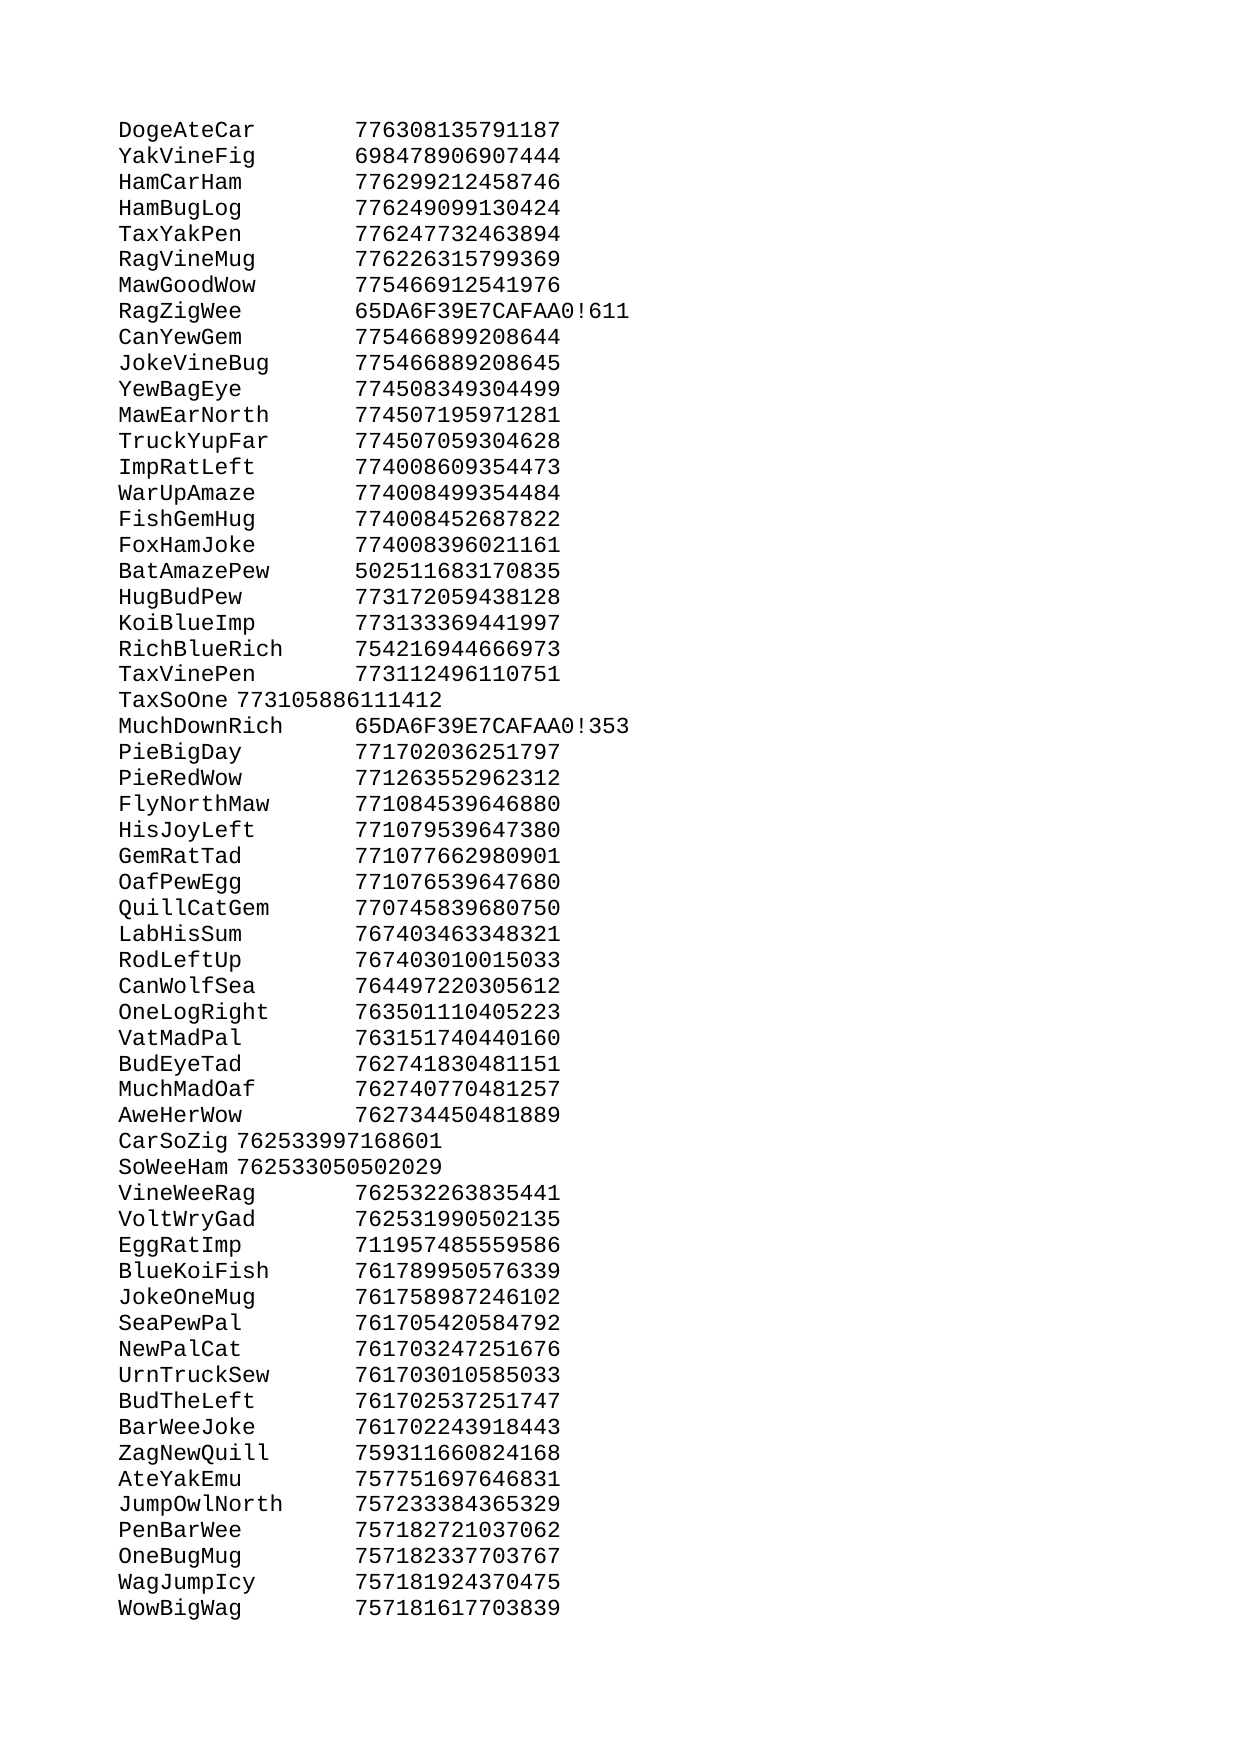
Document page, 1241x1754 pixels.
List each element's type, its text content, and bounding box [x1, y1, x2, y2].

text BudEyeTad 762741830481151 [118, 1052, 1122, 1078]
text KoiBlueImp 773133369441997 [118, 611, 1122, 637]
text FoxHamJoke 774008396021161 [118, 533, 1122, 559]
text MawGoodWow 775466912541976 [118, 274, 1122, 300]
text AteYakEmu 757751697646831 [118, 1467, 1122, 1493]
text HamCarHam 776299212458746 [118, 170, 1122, 196]
text OneLogRight 763501110405223 [118, 1000, 1122, 1026]
text JokeVineBug 775466889208645 [118, 352, 1122, 377]
text JokeOneMug 761758987246102 [118, 1285, 1122, 1311]
text QuillCatGem 770745839680750 [118, 896, 1122, 922]
text SeaPewPal 761705420584792 [118, 1311, 1122, 1337]
text YakVineFig 698478906907444 [118, 144, 1122, 170]
text WarUpAmaze 774008499354484 [118, 481, 1122, 507]
text HisJoyLeft 771079539647380 [118, 818, 1122, 844]
text BudTheLeft 761702537251747 [118, 1389, 1122, 1415]
text FishGemHug 774008452687822 [118, 507, 1122, 533]
text ZagNewQuill 759311660824168 [118, 1441, 1122, 1467]
text RagZigWee 65DA6F39E7CAFAA0!611 [118, 300, 1122, 326]
text OneBugMug 757182337703767 [118, 1545, 1122, 1571]
text PieBigDay 771702036251797 [118, 741, 1122, 767]
text OafPewEgg 771076539647680 [118, 870, 1122, 896]
text RichBlueRich 754216944666973 [118, 637, 1122, 663]
text HugBudPew 773172059438128 [118, 585, 1122, 611]
text VatMadPal 763151740440160 [118, 1026, 1122, 1052]
text TaxYakPen 776247732463894 [118, 222, 1122, 248]
text EggRatImp 711957485559586 [118, 1233, 1122, 1259]
text PenBarWee 757182721037062 [118, 1519, 1122, 1545]
text LabHisSum 767403463348321 [118, 922, 1122, 948]
text ImpRatLeft 774008609354473 [118, 455, 1122, 481]
text RodLeftUp 767403010015033 [118, 948, 1122, 974]
text CanYewGem 775466899208644 [118, 326, 1122, 352]
text MuchDownRich 65DA6F39E7CAFAA0!353 [118, 715, 1122, 741]
text NewPalCat 761703247251676 [118, 1337, 1122, 1363]
text WowBigWag 757181617703839 [118, 1597, 1122, 1622]
text CarSoZig 762533997168601 [118, 1130, 1122, 1156]
text GemRatTad 771077662980901 [118, 844, 1122, 870]
text JumpOwlNorth 757233384365329 [118, 1493, 1122, 1519]
text CanWolfSea 764497220305612 [118, 974, 1122, 1000]
text BlueKoiFish 761789950576339 [118, 1259, 1122, 1285]
text DogeAteCar 776308135791187 [118, 118, 1122, 144]
text BarWeeJoke 761702243918443 [118, 1415, 1122, 1441]
text RagVineMug 776226315799369 [118, 248, 1122, 274]
text SoWeeHam 762533050502029 [118, 1156, 1122, 1182]
text HamBugLog 776249099130424 [118, 196, 1122, 222]
text BatAmazePew 502511683170835 [118, 559, 1122, 585]
text TruckYupFar 774507059304628 [118, 429, 1122, 455]
text MuchMadOaf 762740770481257 [118, 1078, 1122, 1104]
text FlyNorthMaw 771084539646880 [118, 792, 1122, 818]
text AweHerWow 762734450481889 [118, 1104, 1122, 1130]
text TaxSoOne 773105886111412 [118, 689, 1122, 715]
text VoltWryGad 762531990502135 [118, 1207, 1122, 1233]
text YewBagEye 774508349304499 [118, 377, 1122, 403]
text VineWeeRag 762532263835441 [118, 1182, 1122, 1207]
text WagJumpIcy 757181924370475 [118, 1571, 1122, 1597]
text TaxVinePen 773112496110751 [118, 663, 1122, 689]
text UrnTruckSew 761703010585033 [118, 1363, 1122, 1389]
text PieRedWow 771263552962312 [118, 767, 1122, 792]
text MawEarNorth 774507195971281 [118, 403, 1122, 429]
